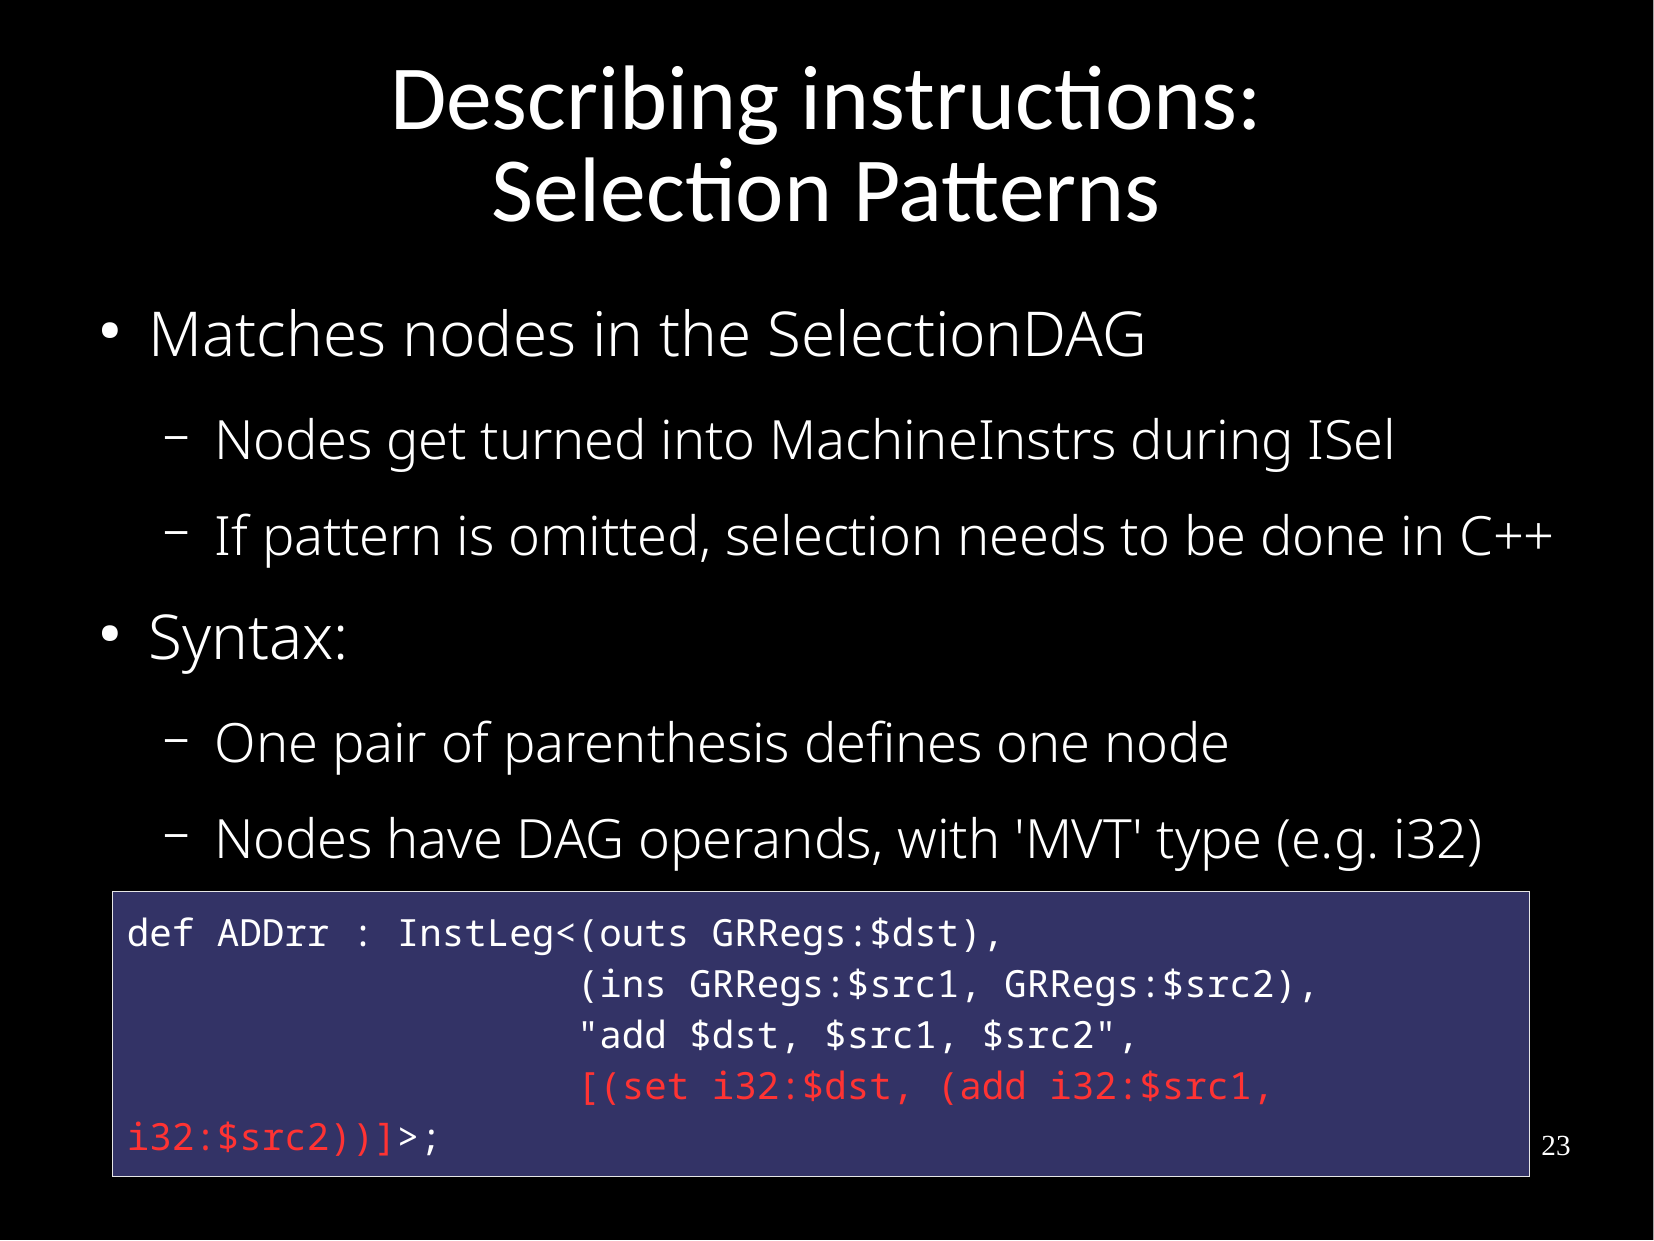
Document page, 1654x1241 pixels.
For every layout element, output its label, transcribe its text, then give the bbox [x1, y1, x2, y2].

list Matches nodes in the SelectionDAG Nodes get turned into MachineInstrs during ISel If pattern is omitted, selection needs to be done in C++ Syntax: One pair of parenthesis defines one node Nodes have DAG operands, with 'MVT' type (e.g. i32) Map DAG operands to MI operands [82, 290, 1571, 1010]
title Describing instructions: Selection Patterns [82, 49, 1571, 257]
text_box def ADDrr : InstLeg<(outs GRRegs:$dst), (ins GRRegs:$src1, GRRegs:$src2), "add $dst, $src1, $src2", [(set i32:$dst, (add i32:$src1, i32:$src2))]>; [112, 891, 1530, 1098]
